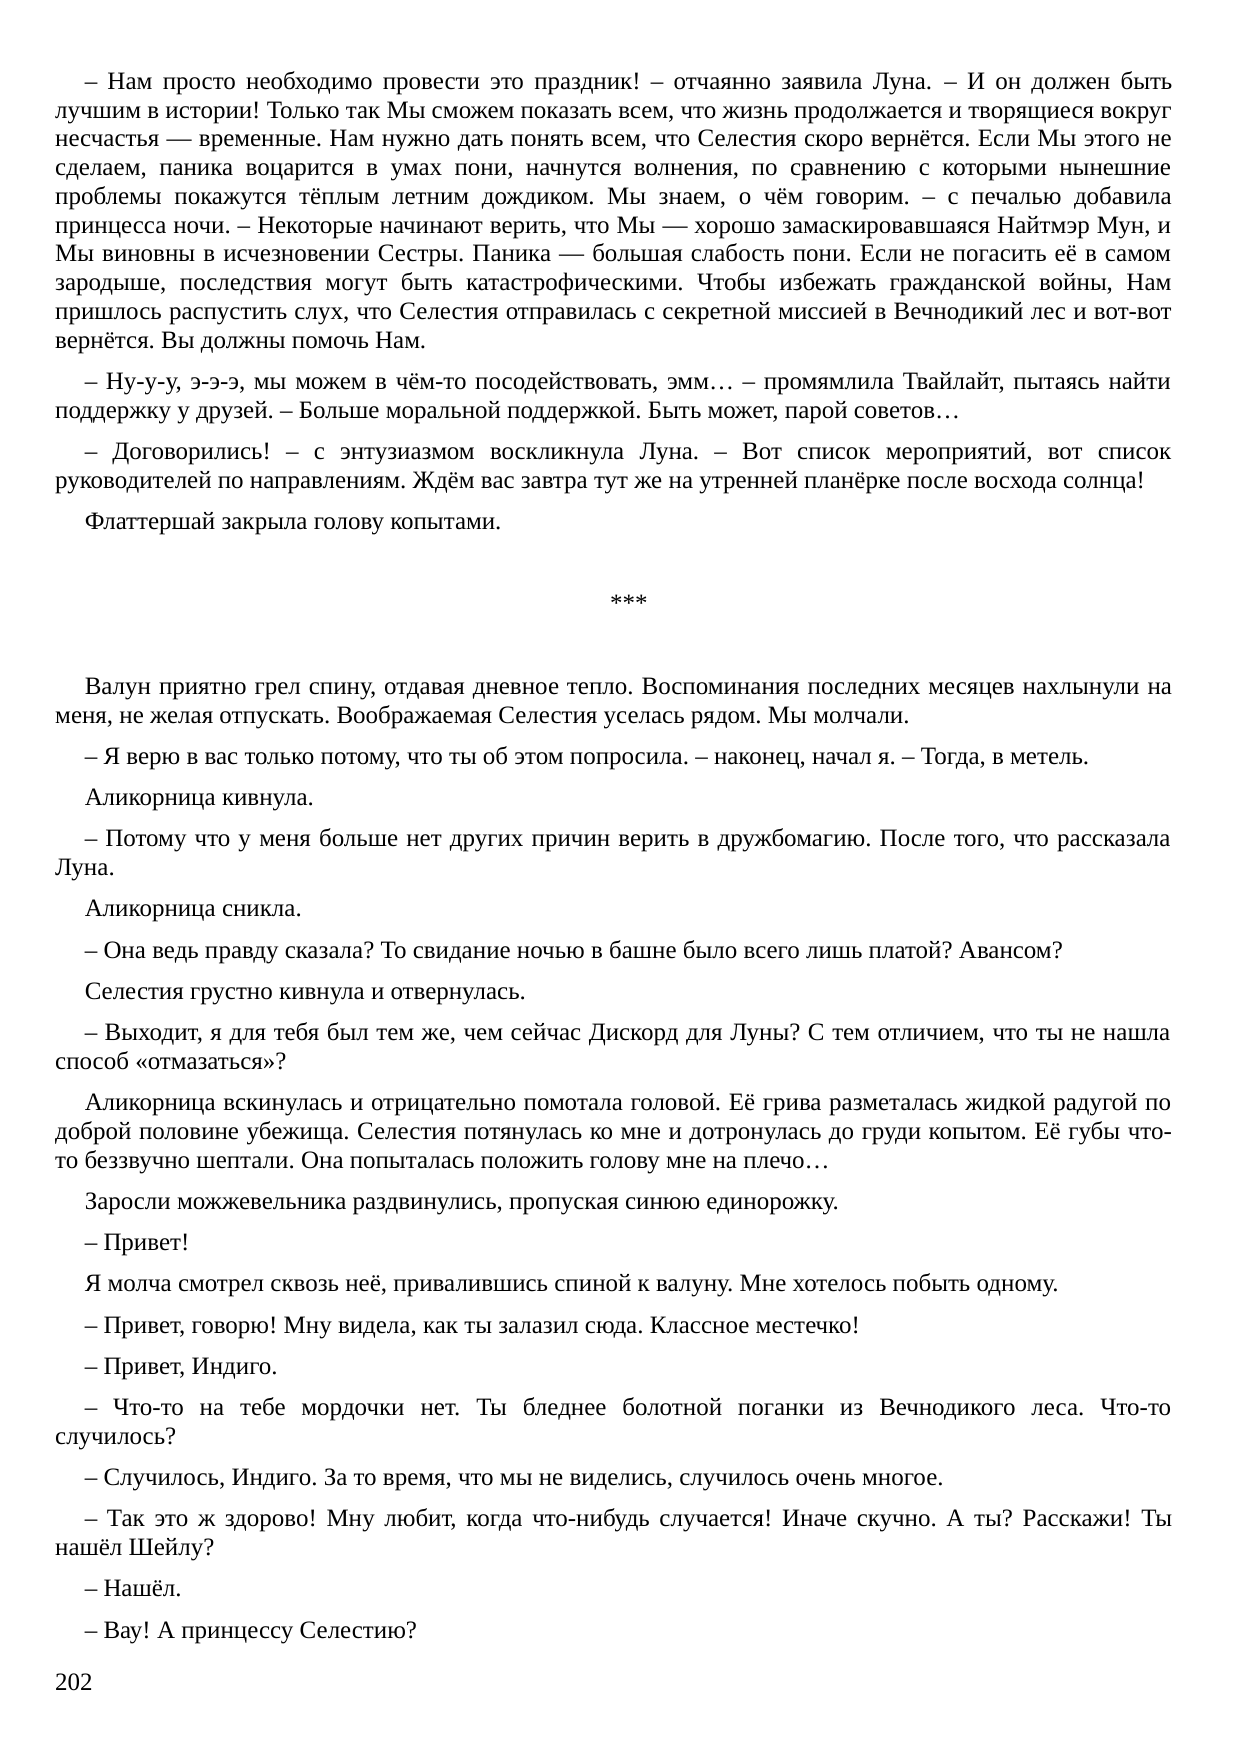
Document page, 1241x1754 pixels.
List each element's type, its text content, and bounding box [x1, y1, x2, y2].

text Флаттершай закрыла голову копытами. [55, 506, 1173, 535]
text – Что-то на тебе мордочки нет. Ты бледнее болотной поганки из Вечнодикого леса. Что-то случилось? [55, 1392, 1173, 1450]
text – Потому что у меня больше нет других причин верить в дружбомагию. После того, что рассказала Луна. [55, 823, 1173, 881]
text – Привет, Индиго. [55, 1351, 1173, 1380]
text – Нашёл. [55, 1573, 1173, 1602]
text – Я верю в вас только потому, что ты об этом попросила. – наконец, начал я. – Тогда, в метель. [55, 741, 1173, 770]
text – Нам просто необходимо провести это праздник! – отчаянно заявила Луна. – И он должен быть лучшим в истории! Только так Мы сможем показать всем, что жизнь продолжается и творящиеся вокруг несчастья — временные. Нам нужно дать понять всем, что Селестия скоро вернётся. Если Мы этого не сделаем, паника воцарится в умах пони, начнутся волнения, по сравнению с которыми нынешние проблемы покажутся тёплым летним дождиком. Мы знаем, о чём говорим. – с печалью добавила принцесса ночи. – Некоторые начинают верить, что Мы — хорошо замаскировавшаяся Найтмэр Мун, и Мы виновны в исчезновении Сестры. Паника — большая слабость пони. Если не погасить её в самом зародыше, последствия могут быть катастрофическими. Чтобы избежать гражданской войны, Нам пришлось распустить слух, что Селестия отправилась с секретной миссией в Вечнодикий лес и вот-вот вернётся. Вы должны помочь Нам. [55, 66, 1173, 353]
text Заросли можжевельника раздвинулись, пропуская синюю единорожку. [55, 1186, 1173, 1215]
text – Вау! А принцессу Селестию? [55, 1615, 1173, 1643]
text – Выходит, я для тебя был тем же, чем сейчас Дискорд для Луны? С тем отличием, что ты не нашла способ «отмазаться»? [55, 1017, 1173, 1075]
text – Случилось, Индиго. За то время, что мы не виделись, случилось очень многое. [55, 1462, 1173, 1491]
text Аликорница кивнула. [55, 782, 1173, 811]
text – Привет, говорю! Мну видела, как ты залазил сюда. Классное местечко! [55, 1310, 1173, 1338]
text – Так это ж здорово! Мну любит, когда что-нибудь случается! Иначе скучно. А ты? Расскажи! Ты нашёл Шейлу? [55, 1503, 1173, 1561]
text – Она ведь правду сказала? То свидание ночью в башне было всего лишь платой? Авансом? [55, 935, 1173, 963]
text Аликорница сникла. [55, 893, 1173, 922]
text *** [55, 588, 1173, 617]
text Валун приятно грел спину, отдавая дневное тепло. Воспоминания последних месяцев нахлынули на меня, не желая отпускать. Воображаемая Селестия уселась рядом. Мы молчали. [55, 671, 1173, 728]
text Я молча смотрел сквозь неё, привалившись спиной к валуну. Мне хотелось побыть одному. [55, 1268, 1173, 1297]
text – Привет! [55, 1227, 1173, 1256]
text Аликорница вскинулась и отрицательно помотала головой. Её грива разметалась жидкой радугой по доброй половине убежища. Селестия потянулась ко мне и дотронулась до груди копытом. Её губы что-то беззвучно шептали. Она попыталась положить голову мне на плечо… [55, 1087, 1173, 1173]
text Селестия грустно кивнула и отвернулась. [55, 976, 1173, 1005]
text – Ну-у-у, э-э-э, мы можем в чём-то посодействовать, эмм… – промямлила Твайлайт, пытаясь найти поддержку у друзей. – Больше моральной поддержкой. Быть может, парой советов… [55, 366, 1173, 423]
text – Договорились! – с энтузиазмом воскликнула Луна. – Вот список мероприятий, вот список руководителей по направлениям. Ждём вас завтра тут же на утренней планёрке после восхода солнца! [55, 436, 1173, 493]
